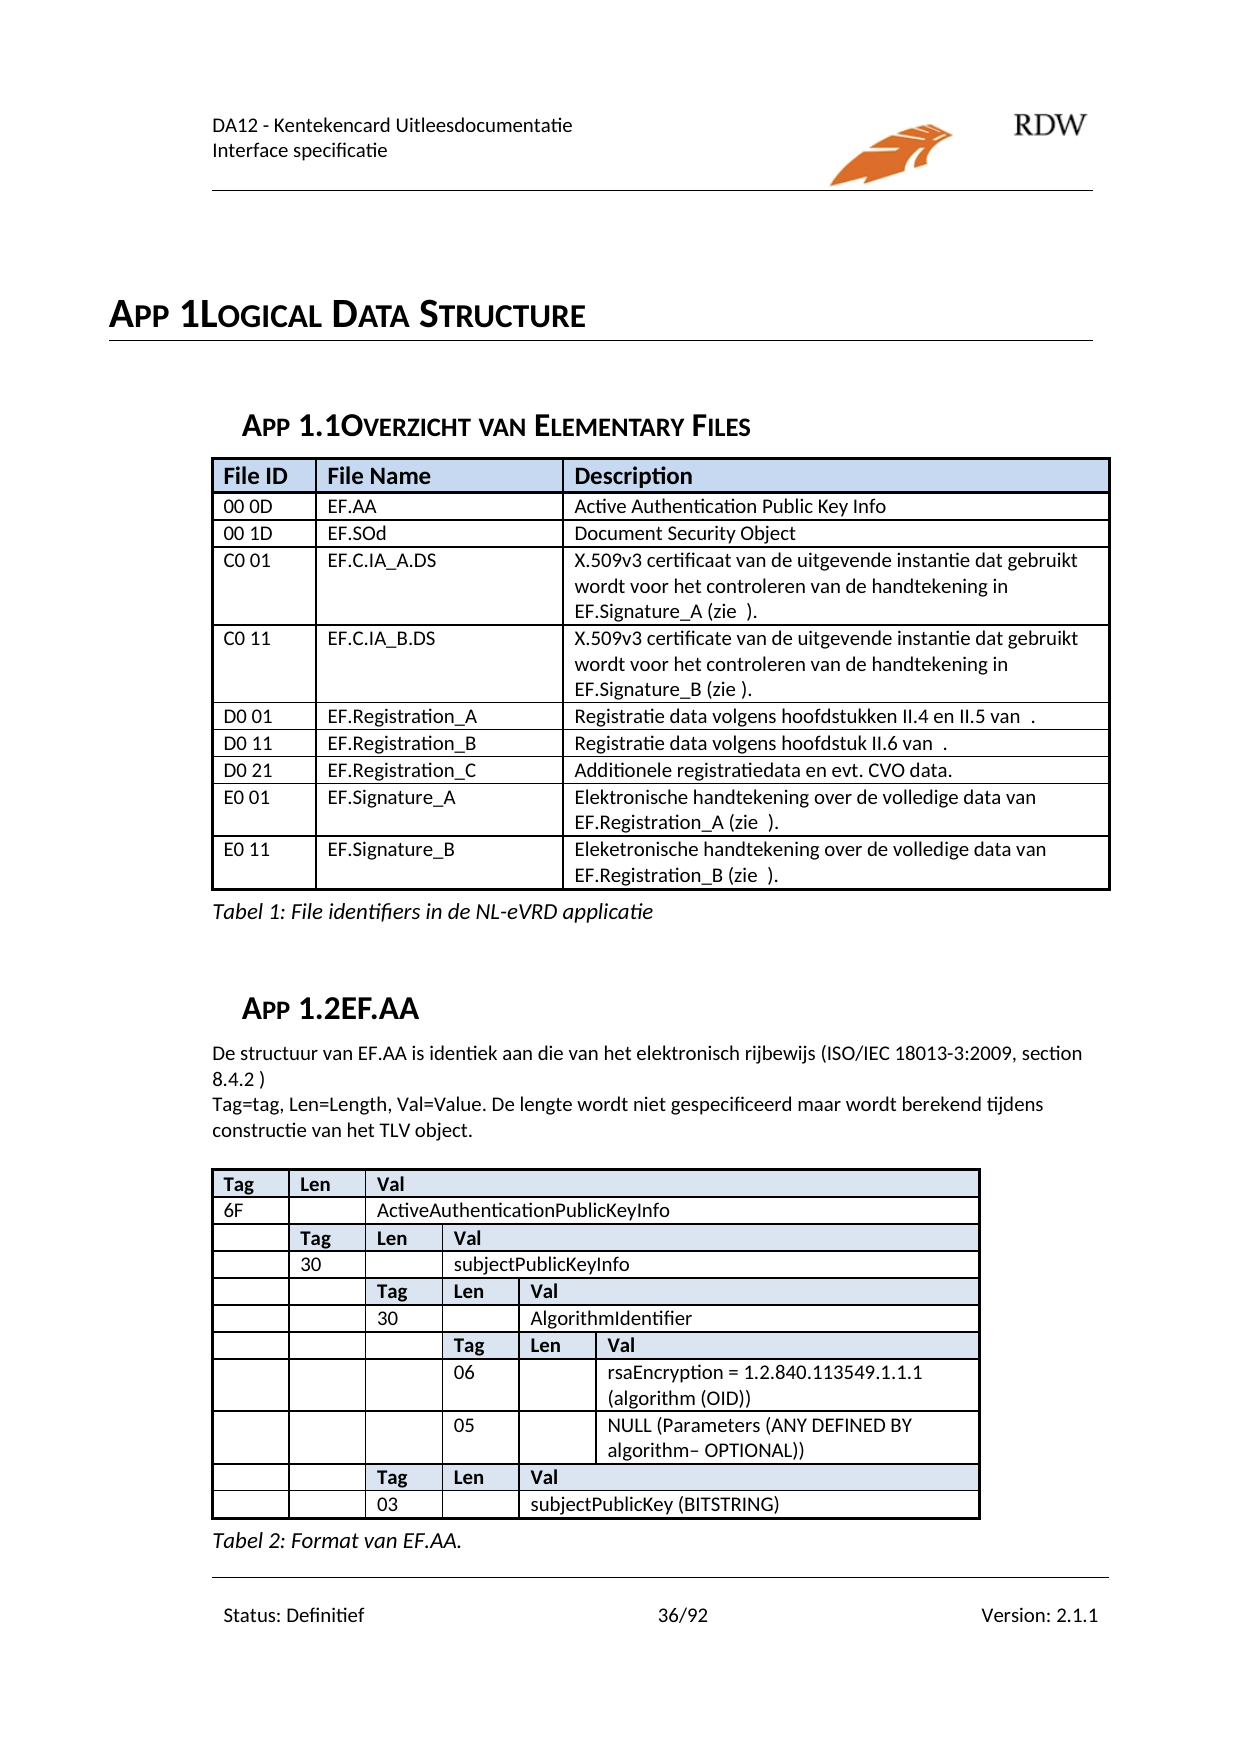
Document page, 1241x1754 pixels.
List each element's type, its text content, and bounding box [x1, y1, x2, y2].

table_cell Document Security Object [564, 521, 1108, 546]
table_cell 30 [290, 1252, 365, 1277]
list Overzicht van Elementary Files [242, 404, 1093, 444]
table_header File Name [317, 460, 562, 491]
table_cell [214, 1279, 288, 1304]
table_header Val [366, 1171, 978, 1196]
table_cell EF.Registration_A [317, 703, 562, 729]
table_cell X.509v3 certificate van de uitgevende instantie dat gebruikt wordt voor het controleren van de handtekening in EF.Signature_B (zie[1]). [564, 626, 1108, 702]
table_cell D0 11 [214, 730, 315, 756]
table_cell EF.Registration_B [317, 730, 562, 756]
table_cell [443, 1306, 518, 1331]
table_cell E0 01 [214, 784, 315, 835]
list Logical Data Structure [109, 287, 1093, 340]
table_cell Active Authentication Public Key Info [564, 494, 1108, 519]
table_cell [366, 1333, 442, 1358]
table_cell Tag [443, 1333, 518, 1358]
table_cell Val [443, 1225, 978, 1250]
table_cell C0 11 [214, 626, 315, 702]
table_cell rsaEncryption = 1.2.840.113549.1.1.1 (algorithm (OID)) [597, 1360, 978, 1410]
table_cell Val [520, 1279, 978, 1304]
table_cell 06 [443, 1360, 518, 1410]
table_cell [214, 1491, 288, 1517]
table_cell [214, 1252, 288, 1277]
table_cell [366, 1252, 442, 1277]
table_cell EF.C.IA_A.DS [317, 548, 562, 624]
table_cell 05 [443, 1412, 518, 1463]
table_cell C0 01 [214, 548, 315, 624]
table_cell [290, 1306, 365, 1331]
table_cell [290, 1279, 365, 1304]
table_cell Eleketronische handtekening over de volledige data van EF.Registration_B (zie [1]). [564, 837, 1108, 887]
text Tag=tag, Len=Length, Val=Value. De lengte wordt niet gespecificeerd maar wordt berekend tijdens constructie van het TLV object. [212, 1091, 1093, 1142]
table_cell 30 [366, 1306, 442, 1331]
table_cell X.509v3 certificaat van de uitgevende instantie dat gebruikt wordt voor het controleren van de handtekening in EF.Signature_A (zie [1]). [564, 548, 1108, 624]
table_header File ID [214, 460, 315, 491]
table_cell [214, 1225, 288, 1250]
table_cell 03 [366, 1491, 442, 1517]
table_cell [290, 1333, 365, 1358]
table_cell Registratie data volgens hoofdstukken II.4 en II.5 van [1]. [564, 703, 1108, 729]
table_cell [214, 1306, 288, 1331]
table_cell D0 21 [214, 757, 315, 783]
table_cell EF.AA [317, 494, 562, 519]
table_cell [520, 1412, 595, 1463]
table_cell Len [443, 1465, 518, 1490]
table_cell Len [443, 1279, 518, 1304]
table_cell [290, 1198, 365, 1223]
table_cell EF.SOd [317, 521, 562, 546]
table_cell Len [520, 1333, 595, 1358]
text Tabel 1: File identifiers in de NL-eVRD applicatie [212, 897, 1093, 925]
table_cell subjectPublicKey (BITSTRING) [520, 1491, 978, 1517]
table_cell AlgorithmIdentifier [520, 1306, 978, 1331]
table_cell subjectPublicKeyInfo [443, 1252, 978, 1277]
table_cell E0 11 [214, 837, 315, 887]
table_cell 6F [214, 1198, 288, 1223]
table_header Len [290, 1171, 365, 1196]
table_cell [366, 1412, 442, 1463]
table_cell [214, 1465, 288, 1490]
table_cell Tag [290, 1225, 365, 1250]
table_header Tag [214, 1171, 288, 1196]
table_cell [290, 1465, 365, 1490]
table_cell Elektronische handtekening over de volledige data van EF.Registration_A (zie [1]). [564, 784, 1108, 835]
table_cell [443, 1491, 518, 1517]
table_cell EF.Signature_B [317, 837, 562, 887]
table_cell ActiveAuthenticationPublicKeyInfo [366, 1198, 978, 1223]
table_header Description [564, 460, 1108, 491]
table_cell [214, 1412, 288, 1463]
text Tabel 2: Format van EF.AA. [212, 1526, 1093, 1554]
table_cell [290, 1491, 365, 1517]
text De structuur van EF.AA is identiek aan die van het elektronisch rijbewijs (ISO/IEC 18013-3:2009, section 8.4.2 [2]) [212, 1041, 1093, 1091]
table_cell Additionele registratiedata en evt. CVO data. [564, 757, 1108, 783]
table_cell D0 01 [214, 703, 315, 729]
table_cell Val [520, 1465, 978, 1490]
table_cell EF.Signature_A [317, 784, 562, 835]
list EF.AA [242, 987, 1093, 1028]
table_cell Registratie data volgens hoofdstuk II.6 van [1]. [564, 730, 1108, 756]
table_cell Len [366, 1225, 442, 1250]
table_cell [366, 1360, 442, 1410]
table_cell [214, 1360, 288, 1410]
table_cell [214, 1333, 288, 1358]
table_cell EF.C.IA_B.DS [317, 626, 562, 702]
table_cell [290, 1412, 365, 1463]
table_cell 00 0D [214, 494, 315, 519]
table_cell Tag [366, 1279, 442, 1304]
table_cell [520, 1360, 595, 1410]
table_cell NULL (Parameters (ANY DEFINED BY algorithm– OPTIONAL)) [597, 1412, 978, 1463]
table_cell EF.Registration_C [317, 757, 562, 783]
table_cell Tag [366, 1465, 442, 1490]
table_cell [290, 1360, 365, 1410]
table_cell 00 1D [214, 521, 315, 546]
table_cell Val [597, 1333, 978, 1358]
